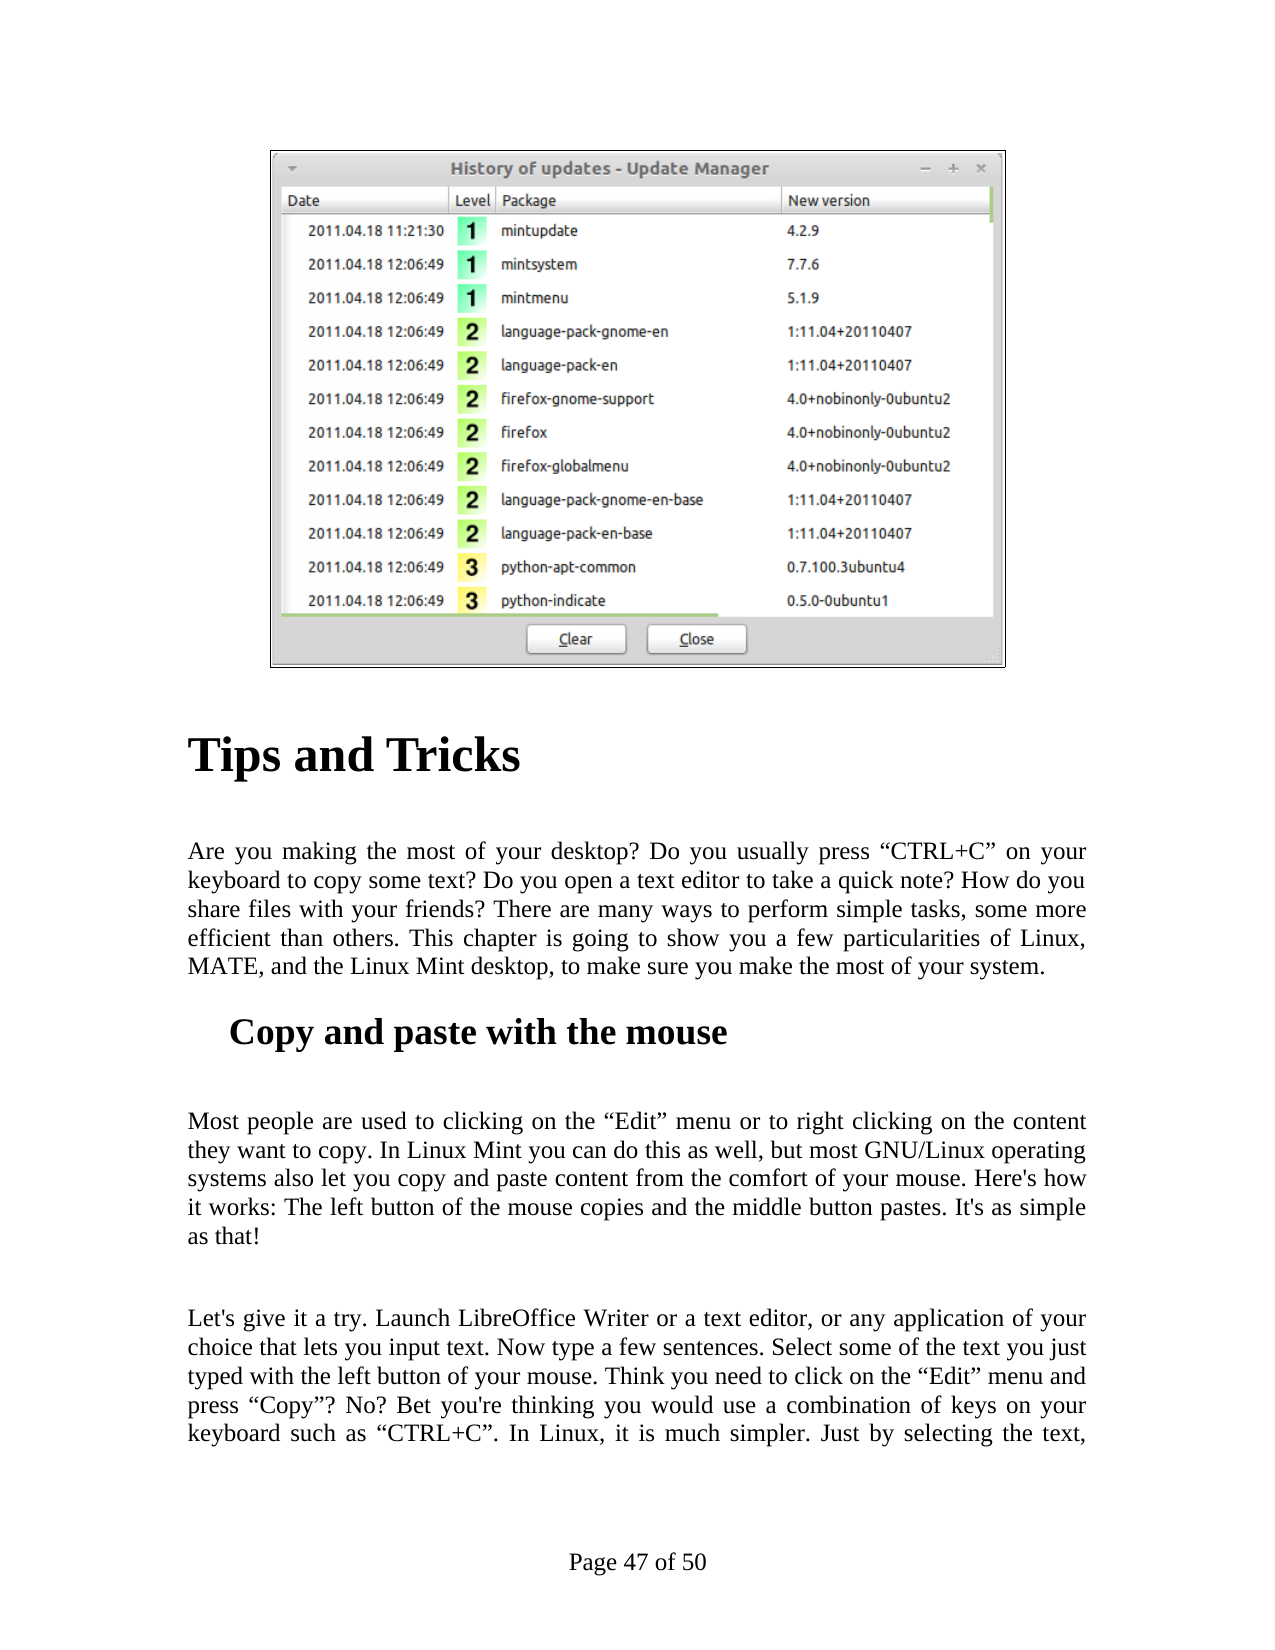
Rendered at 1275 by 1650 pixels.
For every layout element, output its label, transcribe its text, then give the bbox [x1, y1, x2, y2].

text Most people are used to clicking on the “Edit” menu or to right clicking on the content they want to copy. In Linux Mint you can do this as well, but most GNU/Linux operating systems also let you copy and paste content from the comfort of your mouse. Here's how it works: The left button of the mouse copies and the middle button pastes. It's as simple as that! [187, 1106, 1087, 1250]
picture [272, 153, 1003, 665]
subtitle Tips and Tricks [187, 725, 1087, 783]
subtitle Copy and paste with the mouse [187, 1009, 1087, 1052]
text Are you making the most of your desktop? Do you usually press “CTRL+C” on your keyboard to copy some text? Do you open a text editor to take a quick note? How do you share files with your friends? There are many ways to perform simple tasks, some more efficient than others. This chapter is going to show you a few particularities of Linux, MATE, and the Linux Mint desktop, to make sure you make the most of your system. [187, 836, 1087, 980]
text Let's give it a try. Launch LibreOffice Writer or a text editor, or any application of your choice that lets you input text. Now type a few sentences. Select some of the text you just typed with the left button of your mouse. Think you need to click on the “Edit” menu and press “Copy”? No? Bet you're thinking you would use a combination of keys on your keyboard such as “CTRL+C”. In Linux, it is much simpler. Just by selecting the text, [187, 1303, 1087, 1447]
